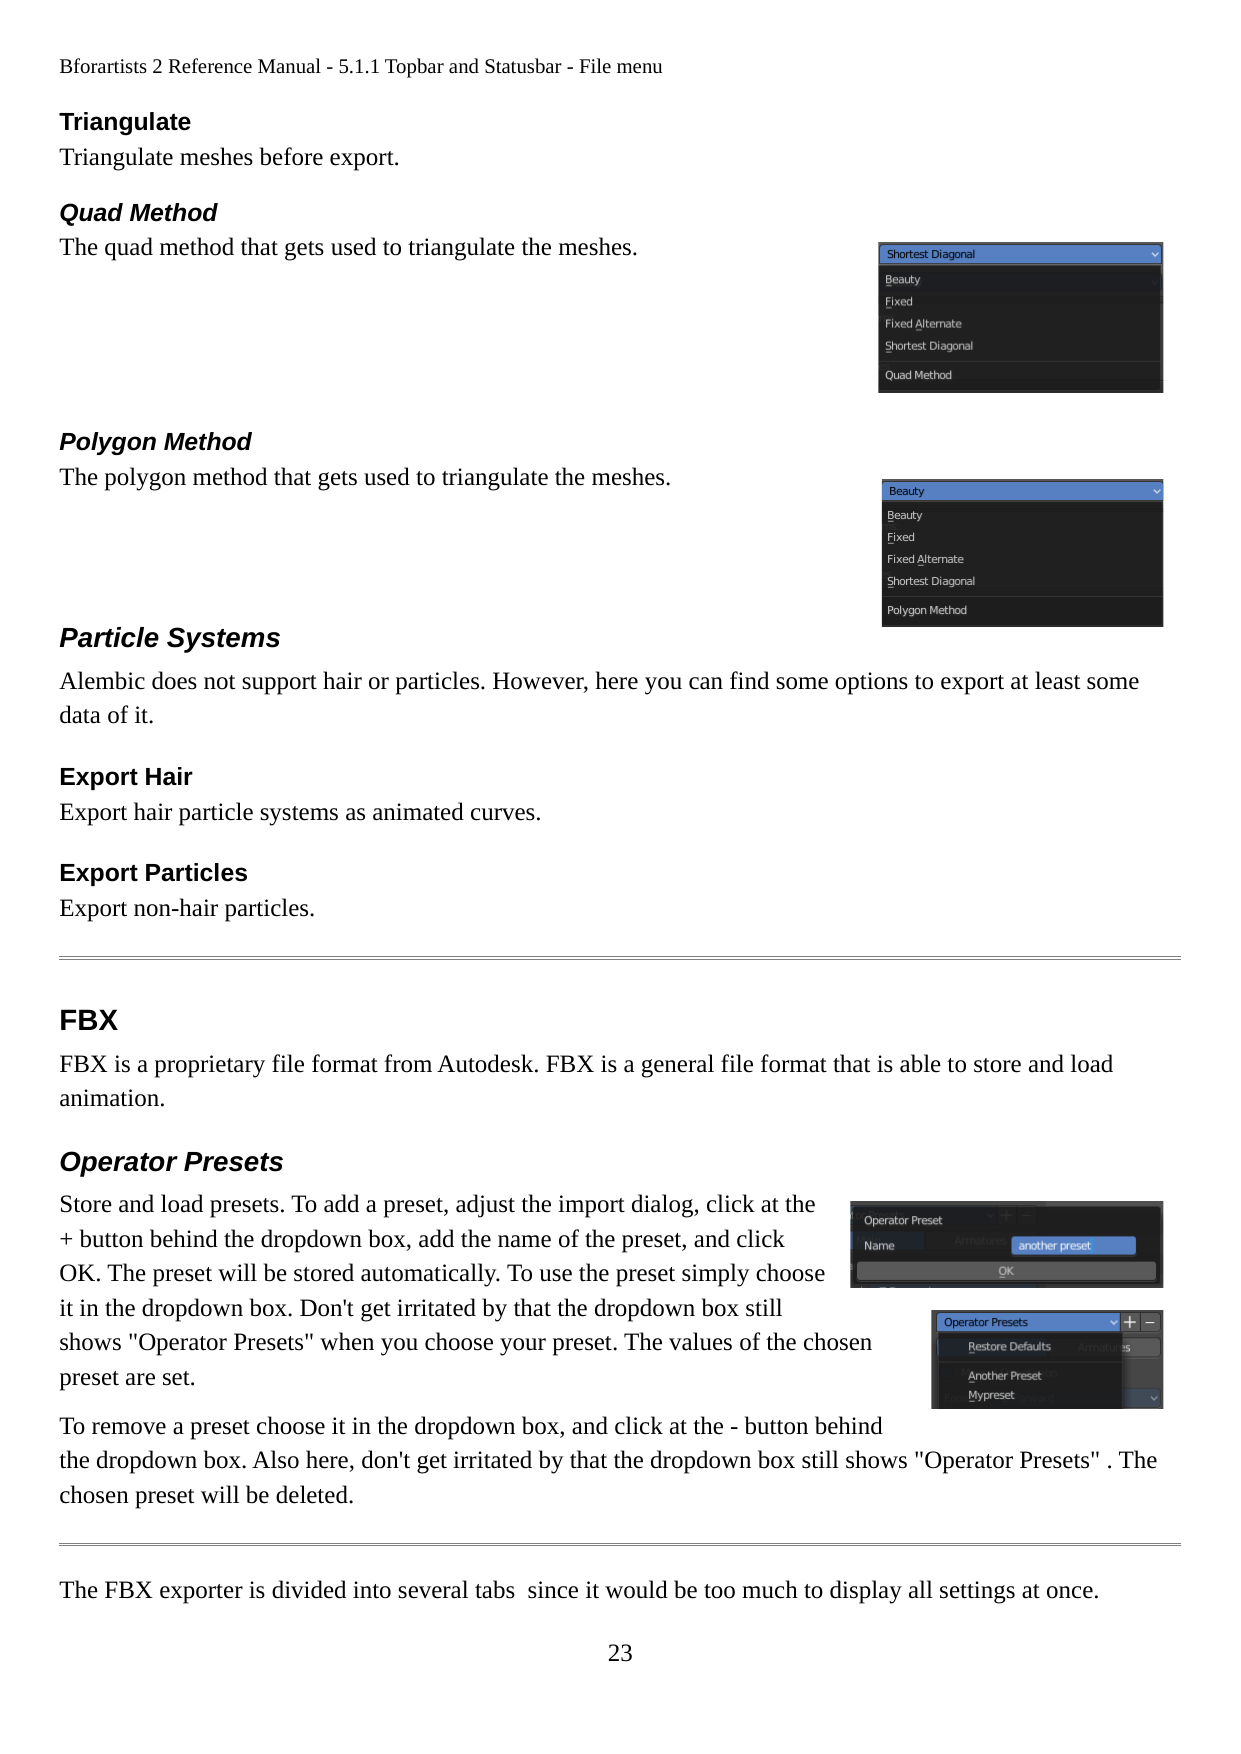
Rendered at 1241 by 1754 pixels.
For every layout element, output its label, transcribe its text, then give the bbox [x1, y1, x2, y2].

text The polygon method that gets used to triangulate the meshes. [59, 462, 1181, 490]
picture [881, 479, 1164, 627]
text The FBX exporter is divided into several tabs since it would be too much to display all settings at once. [59, 1575, 1181, 1604]
subtitle Operator Presets [59, 1145, 1181, 1177]
text Export hair particle systems as animated curves. [59, 797, 1181, 825]
subtitle Export Hair [59, 762, 1181, 790]
text Triangulate meshes before export. [59, 142, 1181, 171]
picture [878, 242, 1164, 393]
subtitle FBX [59, 1003, 1181, 1036]
subtitle Polygon Method [59, 427, 1181, 455]
subtitle Particle Systems [59, 621, 1181, 653]
subtitle Quad Method [59, 198, 1181, 226]
picture [931, 1310, 1164, 1409]
text Alembic does not support hair or particles. However, here you can find some options to export at least some data of it. [59, 666, 1181, 729]
picture [850, 1201, 1164, 1288]
text Export non-hair particles. [59, 893, 1181, 922]
text FBX is a proprietary file format from Autodesk. FBX is a general file format that is able to store and load animation. [59, 1049, 1181, 1112]
text To remove a preset choose it in the dropdown box, and click at the - button behind the dropdown box. Also here, don't get irritated by that the dropdown box still shows "Operator Presets" . The chosen preset will be deleted. [59, 1411, 1181, 1508]
text Store and load presets. To add a preset, adjust the import dialog, click at the + button behind the dropdown box, add the name of the preset, and click OK. The preset will be stored automatically. To use the preset simply choose it in the dropdown box. Don't get irritated by that the dropdown box still shows "Operator Presets" when you choose your preset. The values of the chosen preset are set. [59, 1189, 1181, 1391]
text The quad method that gets used to triangulate the meshes. [59, 232, 1181, 261]
subtitle Export Particles [59, 858, 1181, 887]
subtitle Triangulate [59, 107, 1181, 136]
